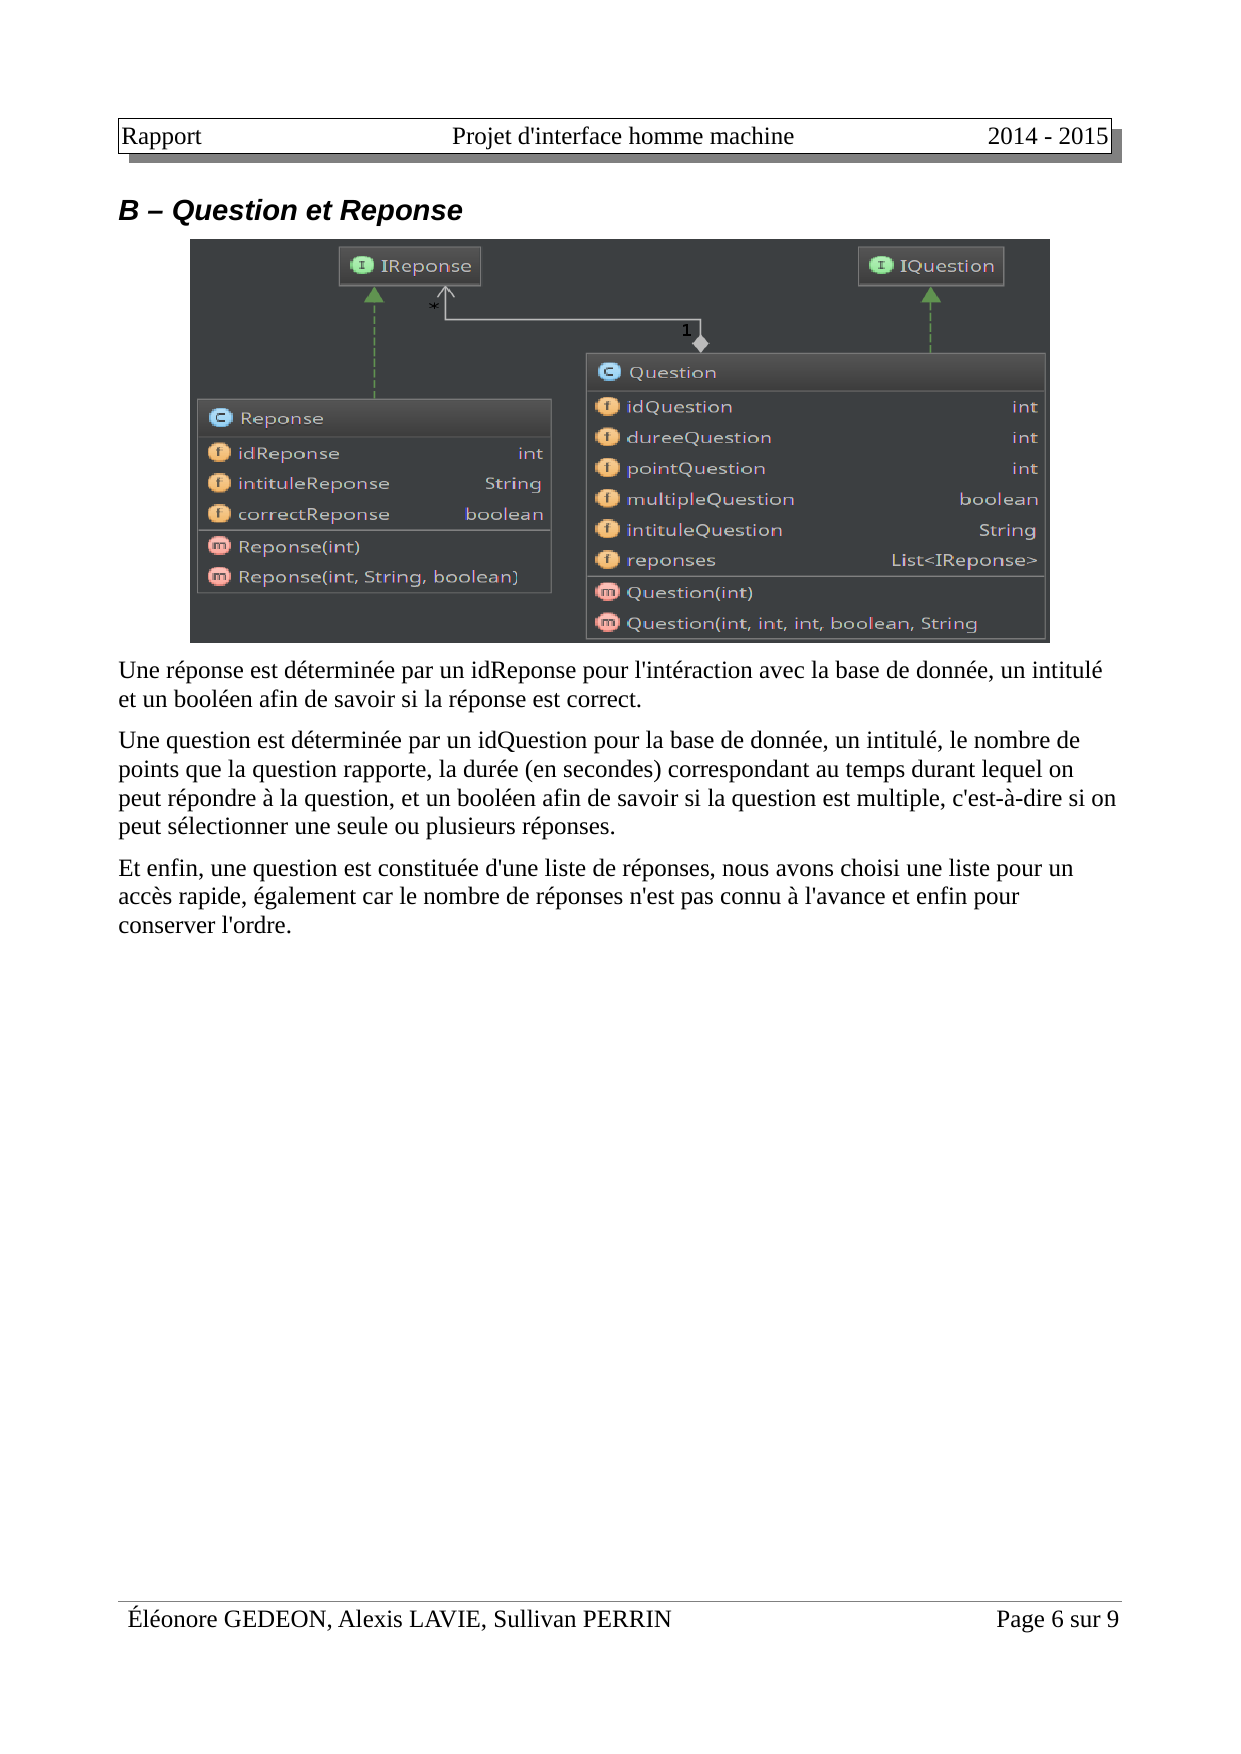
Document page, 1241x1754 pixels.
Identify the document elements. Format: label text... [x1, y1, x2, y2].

text Une réponse est déterminée par un idReponse pour l'intéraction avec la base de donnée, un intitulé et un booléen afin de savoir si la réponse est correct. [118, 655, 1122, 713]
subtitle B – Question et Reponse [118, 193, 1122, 227]
text Et enfin, une question est constituée d'une liste de réponses, nous avons choisi une liste pour un accès rapide, également car le nombre de réponses n'est pas connu à l'avance et enfin pour conserver l'ordre. [118, 853, 1122, 939]
text Une question est déterminée par un idQuestion pour la base de donnée, un intitulé, le nombre de points que la question rapporte, la durée (en secondes) correspondant au temps durant lequel on peut répondre à la question, et un booléen afin de savoir si la question est multiple, c'est-à-dire si on peut sélectionner une seule ou plusieurs réponses. [118, 725, 1122, 840]
picture [190, 239, 1050, 643]
